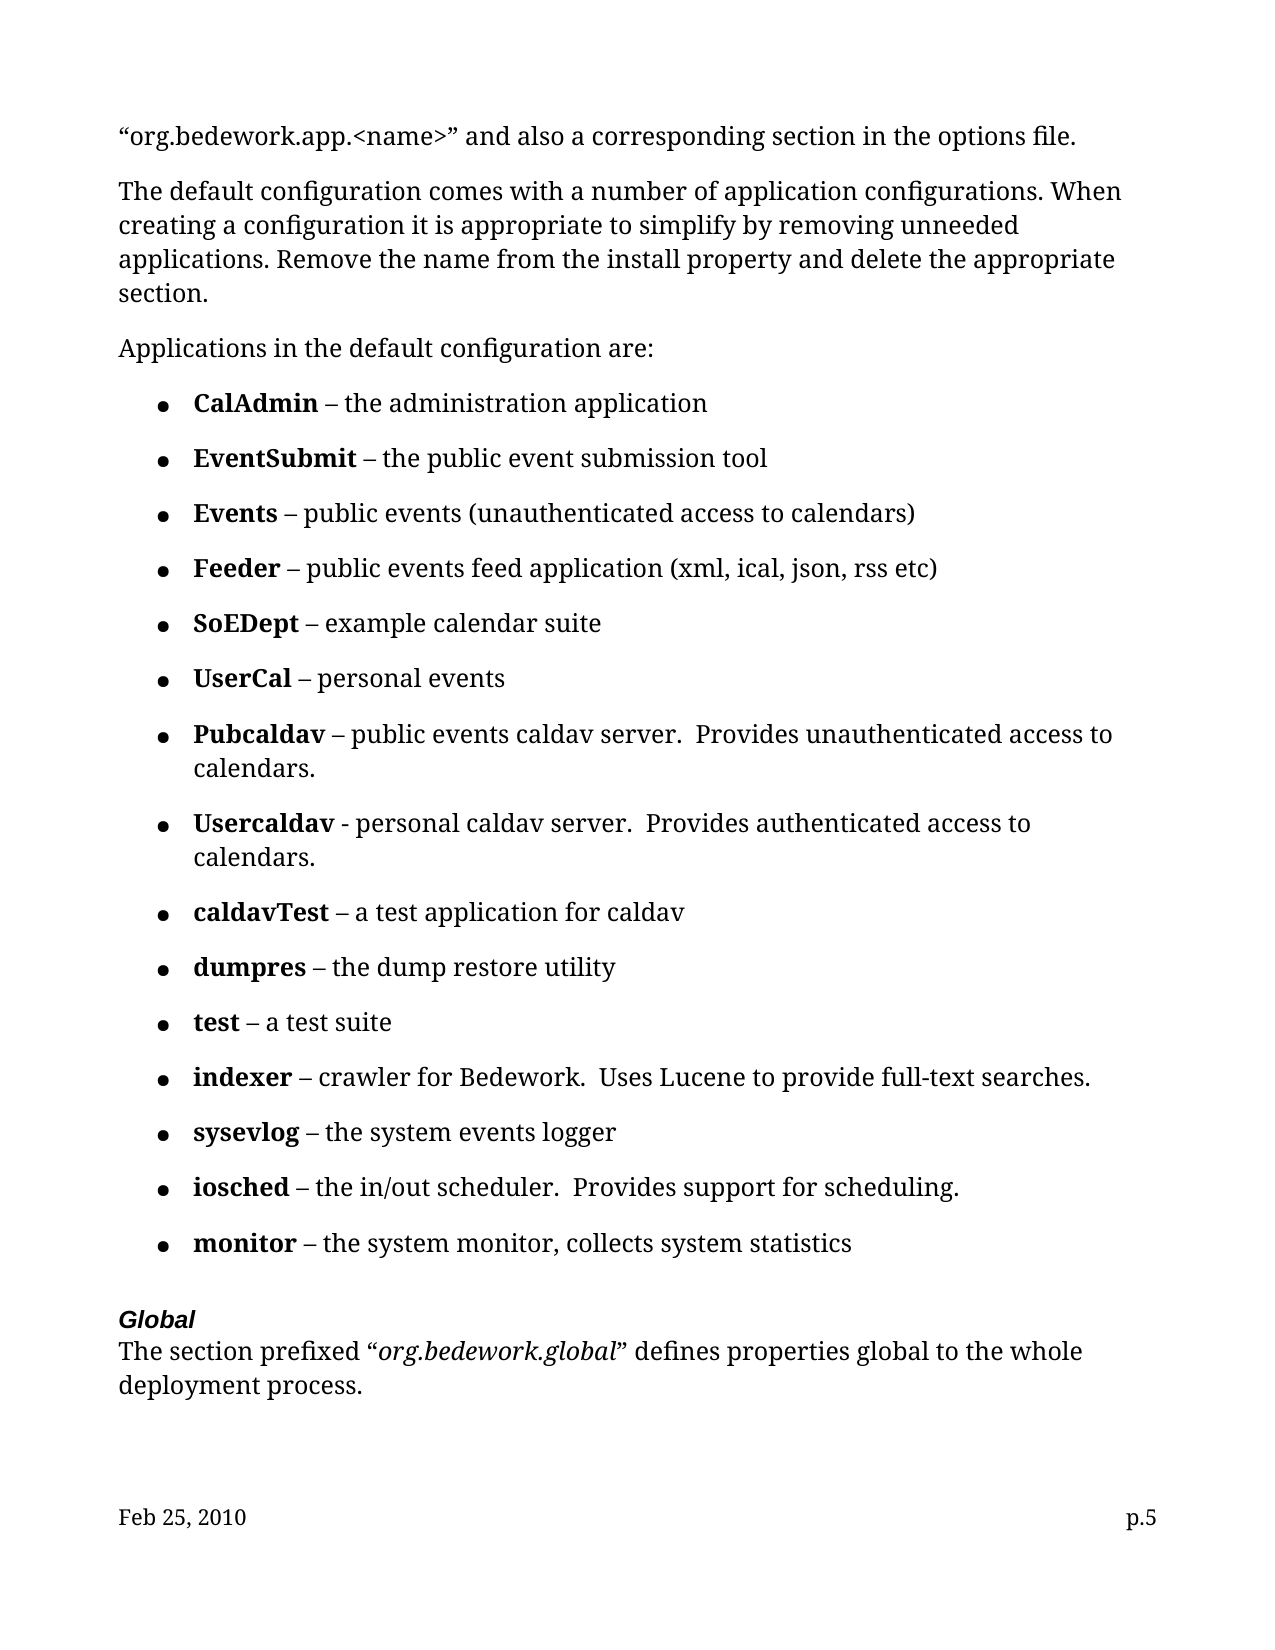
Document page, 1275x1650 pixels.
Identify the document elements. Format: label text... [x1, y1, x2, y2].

text The section prefixed “org.bedework.global” defines properties global to the whole deployment process. [118, 1333, 1157, 1402]
list indexer – crawler for Bedework. Uses Lucene to provide full-text searches. [156, 1060, 1157, 1094]
list Usercaldav - personal caldav server. Provides authenticated access to calendars. [156, 805, 1157, 873]
list EventSubmit – the public event submission tool [156, 441, 1157, 475]
text “org.bedework.app.<name>” and also a corresponding section in the options file. [118, 118, 1157, 152]
list caldavTest – a test application for caldav [156, 894, 1157, 929]
list CalAdmin – the administration application [156, 386, 1157, 420]
list dumpres – the dump restore utility [156, 950, 1157, 984]
list SoEDept – example calendar suite [156, 606, 1157, 640]
subtitle Global [118, 1306, 1157, 1333]
text Applications in the default configuration are: [118, 331, 1157, 364]
list UserCal – personal events [156, 661, 1157, 695]
list iosched – the in/out scheduler. Provides support for scheduling. [156, 1170, 1157, 1204]
list Events – public events (unauthenticated access to calendars) [156, 496, 1157, 530]
text The default configuration comes with a number of application configurations. When creating a configuration it is appropriate to simplify by removing unneeded applications. Remove the name from the install property and delete the appropriate section. [118, 173, 1157, 309]
list Pubcaldav – public events caldav server. Provides unauthenticated access to calendars. [156, 716, 1157, 784]
list test – a test suite [156, 1005, 1157, 1039]
list Feeder – public events feed application (xml, ical, json, rss etc) [156, 551, 1157, 585]
list sysevlog – the system events logger [156, 1115, 1157, 1149]
list monitor – the system monitor, collects system statistics [156, 1225, 1157, 1259]
